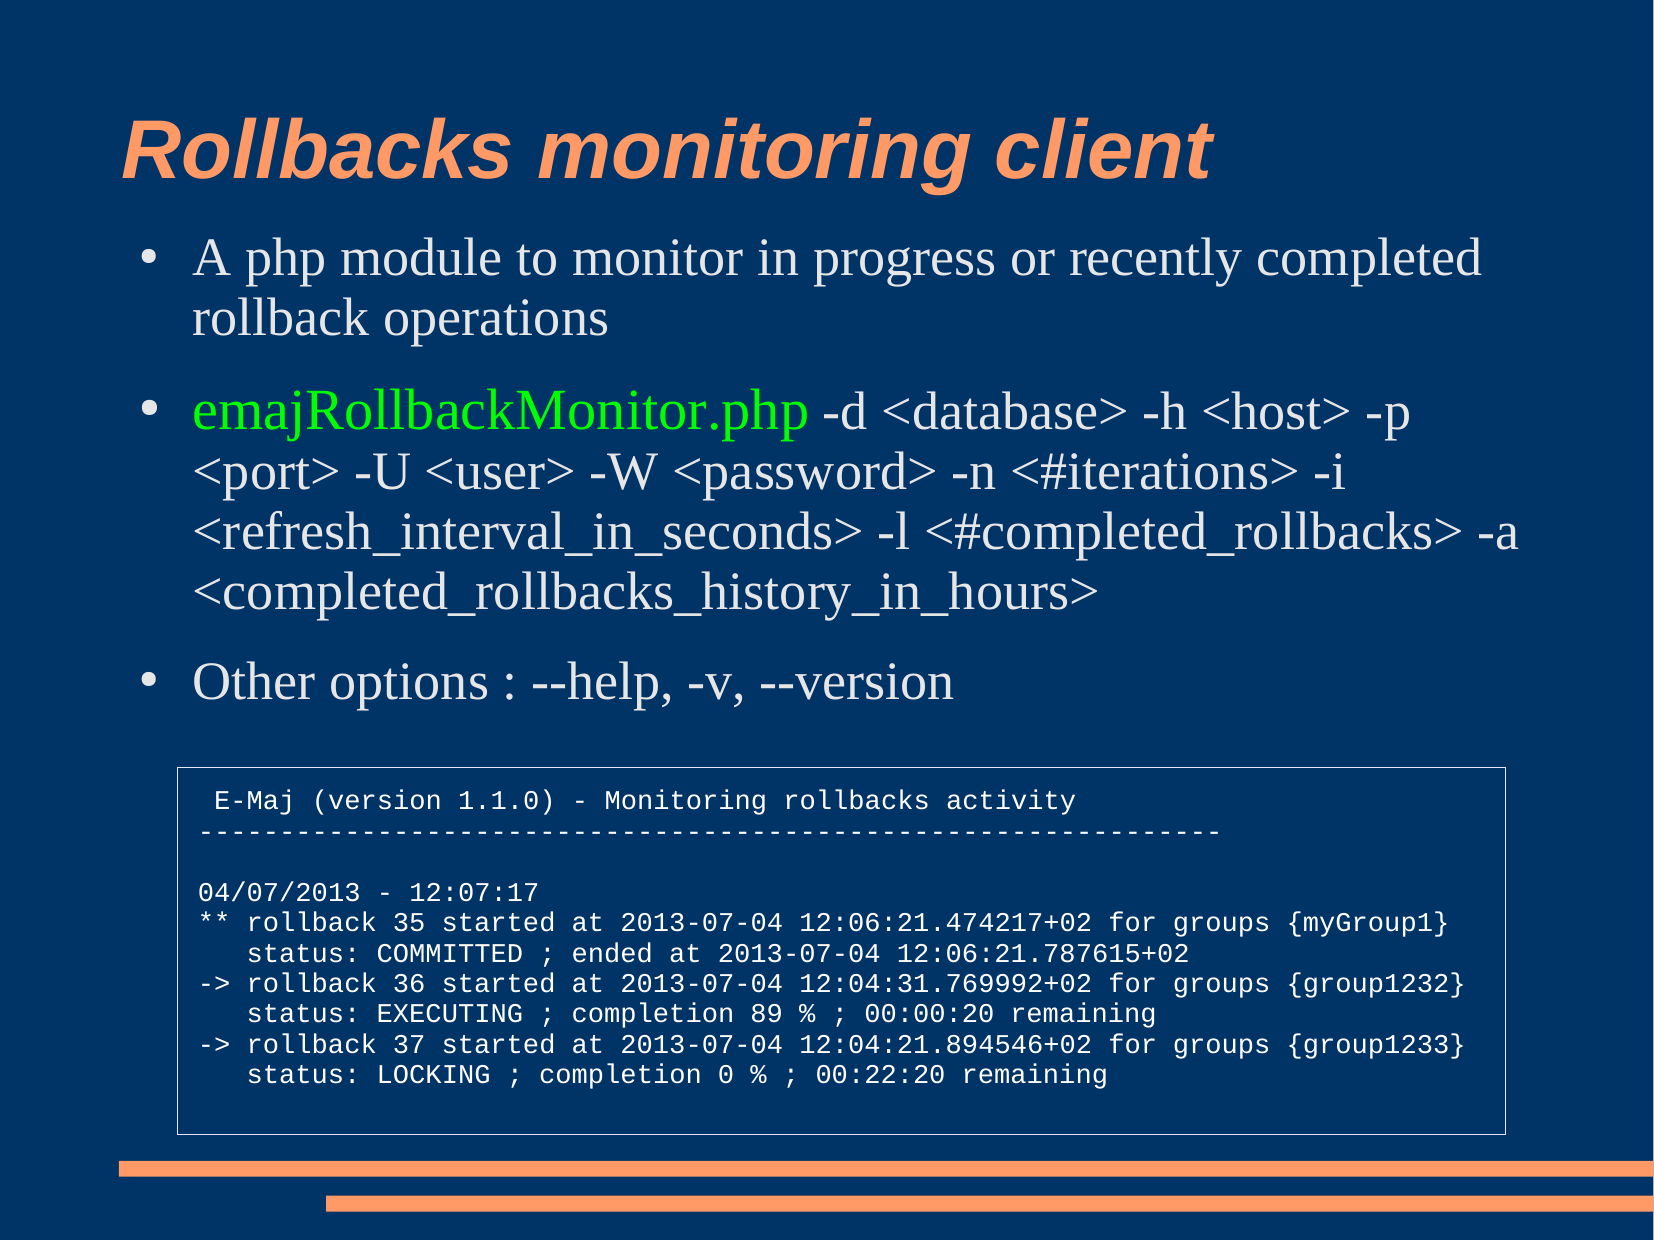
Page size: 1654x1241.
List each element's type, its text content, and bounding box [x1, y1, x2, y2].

title Rollbacks monitoring client [121, 53, 1534, 227]
text_box E-Maj (version 1.1.0) - Monitoring rollbacks activity --------------------------------------------------------------- 04/07/2013 - 12:07:17 ** rollback 35 started at 2013-07-04 12:06:21.474217+02 for groups {myGroup1} status: COMMITTED ; ended at 2013-07-04 12:06:21.787615+02 -> rollback 36 started at 2013-07-04 12:04:31.769992+02 for groups {group1232} status: EXECUTING ; completion 89 % ; 00:00:20 remaining -> rollback 37 started at 2013-07-04 12:04:21.894546+02 for groups {group1233} status: LOCKING ; completion 0 % ; 00:22:20 remaining [177, 767, 1506, 1135]
list A php module to monitor in progress or recently completed rollback operations emajRollbackMonitor.php -d <database> -h <host> -p <port> -U <user> -W <password> -n <#iterations> -i <refresh_interval_in_seconds> -l <#completed_rollbacks> -a <completed_rollbacks_history_in_hours> Other options : --help, -v, --version [121, 227, 1561, 762]
